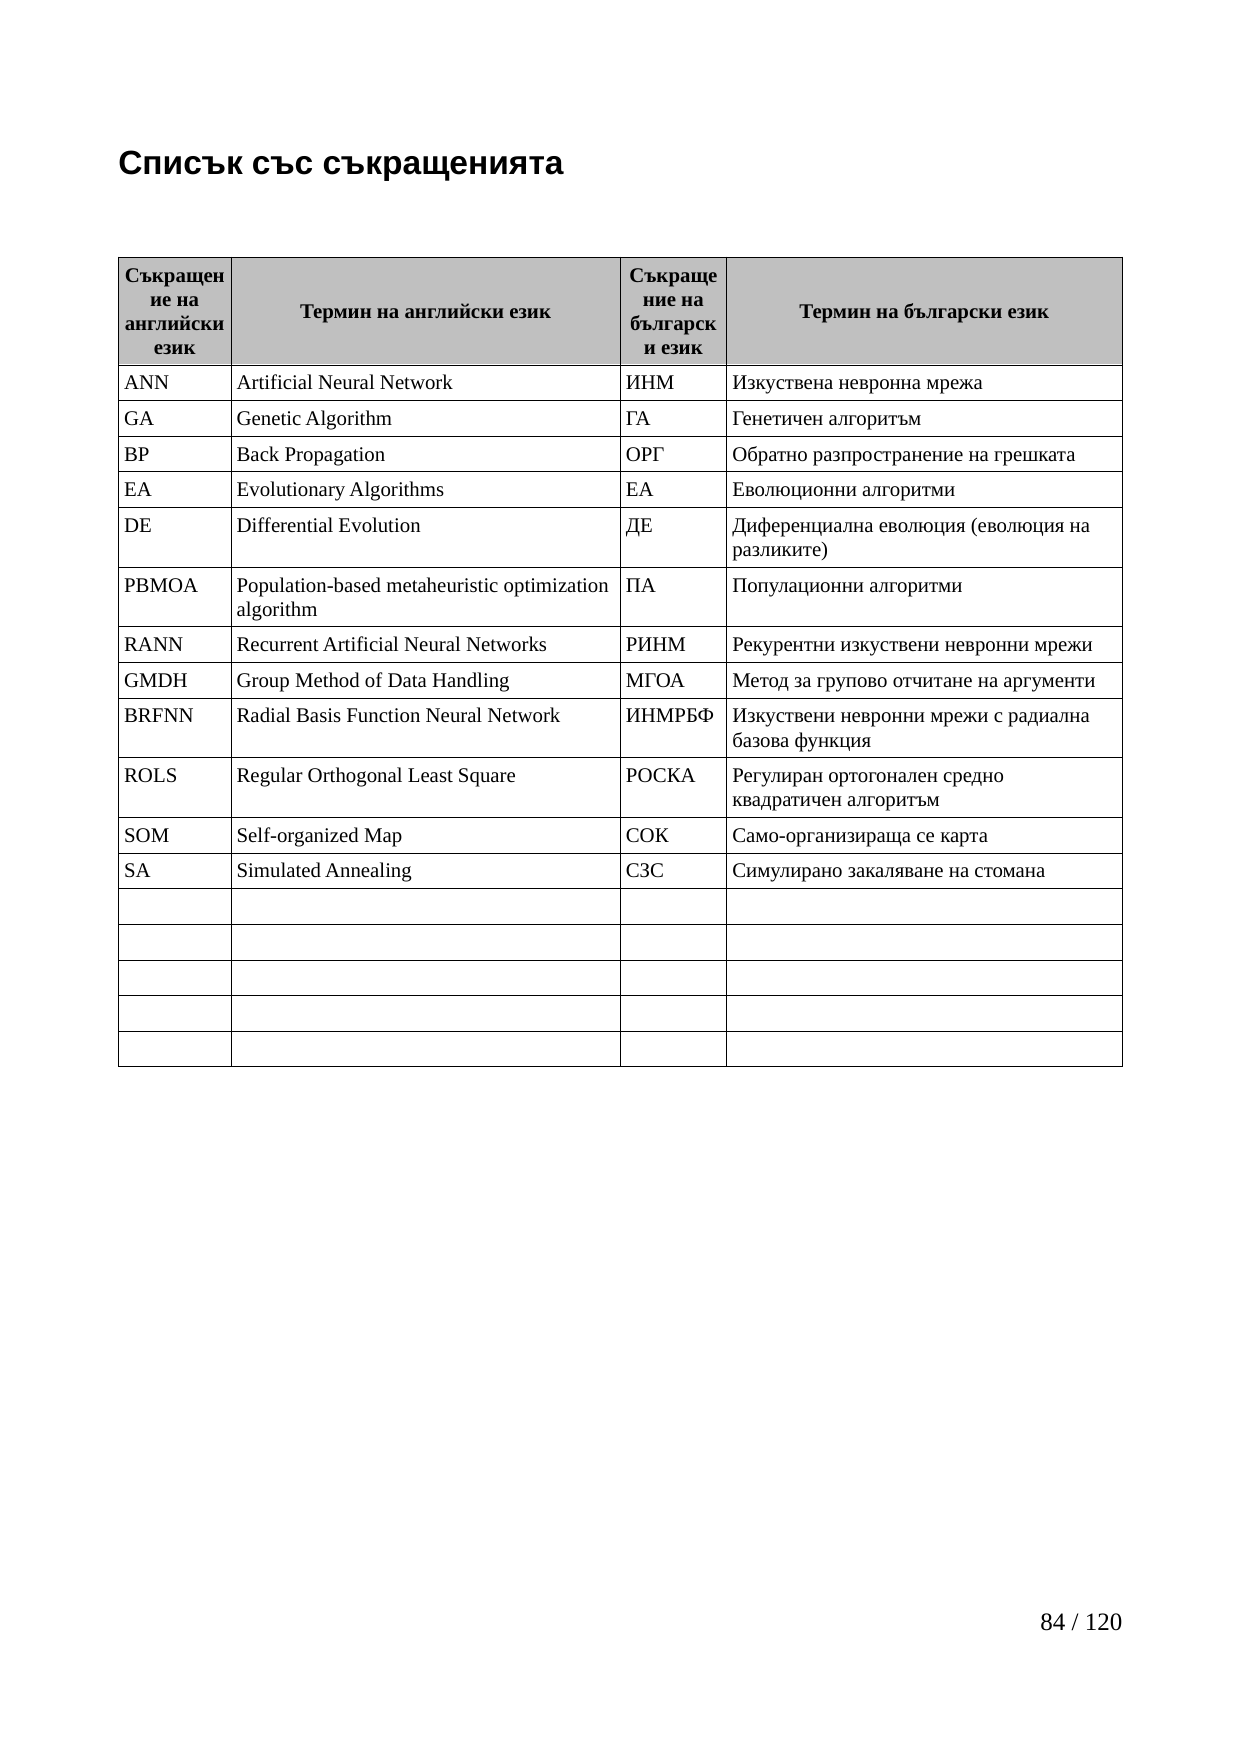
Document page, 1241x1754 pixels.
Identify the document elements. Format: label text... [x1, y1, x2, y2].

table_cell [621, 961, 726, 995]
table_cell [727, 1032, 1122, 1066]
table_cell СОК [621, 818, 726, 853]
table_cell PBMOA [119, 568, 231, 626]
table_cell МГОА [621, 663, 726, 698]
table_cell Симулирано закаляване на стомана [727, 854, 1122, 888]
table_cell SOM [119, 818, 231, 853]
table_cell [621, 1032, 726, 1066]
table_cell СЗС [621, 854, 726, 888]
table_cell ИНМ [621, 366, 726, 400]
table_cell [119, 961, 231, 995]
table_cell Artificial Neural Network [232, 366, 620, 400]
table_cell RANN [119, 627, 231, 662]
table_cell Radial Basis Function Neural Network [232, 699, 620, 757]
table_cell Рекурентни изкуствени невронни мрежи [727, 627, 1122, 662]
table_cell BRFNN [119, 699, 231, 757]
table_header Съкращение на английски език [119, 258, 231, 364]
table_cell [232, 996, 620, 1031]
table_cell ЕА [119, 472, 231, 507]
table_cell ИНМРБФ [621, 699, 726, 757]
table_cell [727, 925, 1122, 959]
table_cell Метод за групово отчитане на аргументи [727, 663, 1122, 698]
table_cell ПА [621, 568, 726, 626]
table_cell ДЕ [621, 508, 726, 567]
table_cell Back Propagation [232, 437, 620, 471]
table_cell [727, 889, 1122, 924]
table_cell [727, 996, 1122, 1031]
table_header Съкращение на български език [621, 258, 726, 364]
table_cell Differential Evolution [232, 508, 620, 567]
table_cell [621, 925, 726, 959]
subtitle Списък със съкращенията [118, 143, 1122, 182]
table_header Термин на български език [727, 258, 1122, 364]
table_cell ОРГ [621, 437, 726, 471]
table_cell Genetic Algorithm [232, 401, 620, 436]
table_cell BP [119, 437, 231, 471]
table_cell Регулиран ортогонален средно квадратичен алгоритъм [727, 758, 1122, 817]
table_cell ЕА [621, 472, 726, 507]
table_cell [119, 889, 231, 924]
table_cell Recurrent Artificial Neural Networks [232, 627, 620, 662]
table_cell [621, 996, 726, 1031]
table_cell Evolutionary Algorithms [232, 472, 620, 507]
table_cell Еволюционни алгоритми [727, 472, 1122, 507]
table_cell Популационни алгоритми [727, 568, 1122, 626]
table_cell ANN [119, 366, 231, 400]
table_header Термин на английски език [232, 258, 620, 364]
table_cell [119, 1032, 231, 1066]
table_cell [119, 996, 231, 1031]
table_cell GMDH [119, 663, 231, 698]
table_cell Диференциална еволюция (еволюция на разликите) [727, 508, 1122, 567]
table_cell Regular Orthogonal Least Square [232, 758, 620, 817]
table_cell [232, 889, 620, 924]
table_cell Population-based metaheuristic optimization algorithm [232, 568, 620, 626]
table_cell [232, 1032, 620, 1066]
table_cell Само-организираща се карта [727, 818, 1122, 853]
table_cell SA [119, 854, 231, 888]
table_cell GA [119, 401, 231, 436]
table_cell [232, 925, 620, 959]
table_cell Обратно разпространение на грешката [727, 437, 1122, 471]
table_cell РОСКА [621, 758, 726, 817]
table_cell ГА [621, 401, 726, 436]
table_cell [119, 925, 231, 959]
table_cell Генетичен алгоритъм [727, 401, 1122, 436]
table_cell Изкуствени невронни мрежи с радиална базова функция [727, 699, 1122, 757]
table_cell Изкуствена невронна мрежа [727, 366, 1122, 400]
table_cell Group Method of Data Handling [232, 663, 620, 698]
table_cell РИНМ [621, 627, 726, 662]
table_cell [621, 889, 726, 924]
table_cell DE [119, 508, 231, 567]
table_cell ROLS [119, 758, 231, 817]
table_cell [727, 961, 1122, 995]
table_cell Simulated Annealing [232, 854, 620, 888]
table_cell [232, 961, 620, 995]
table_cell Self-organized Map [232, 818, 620, 853]
